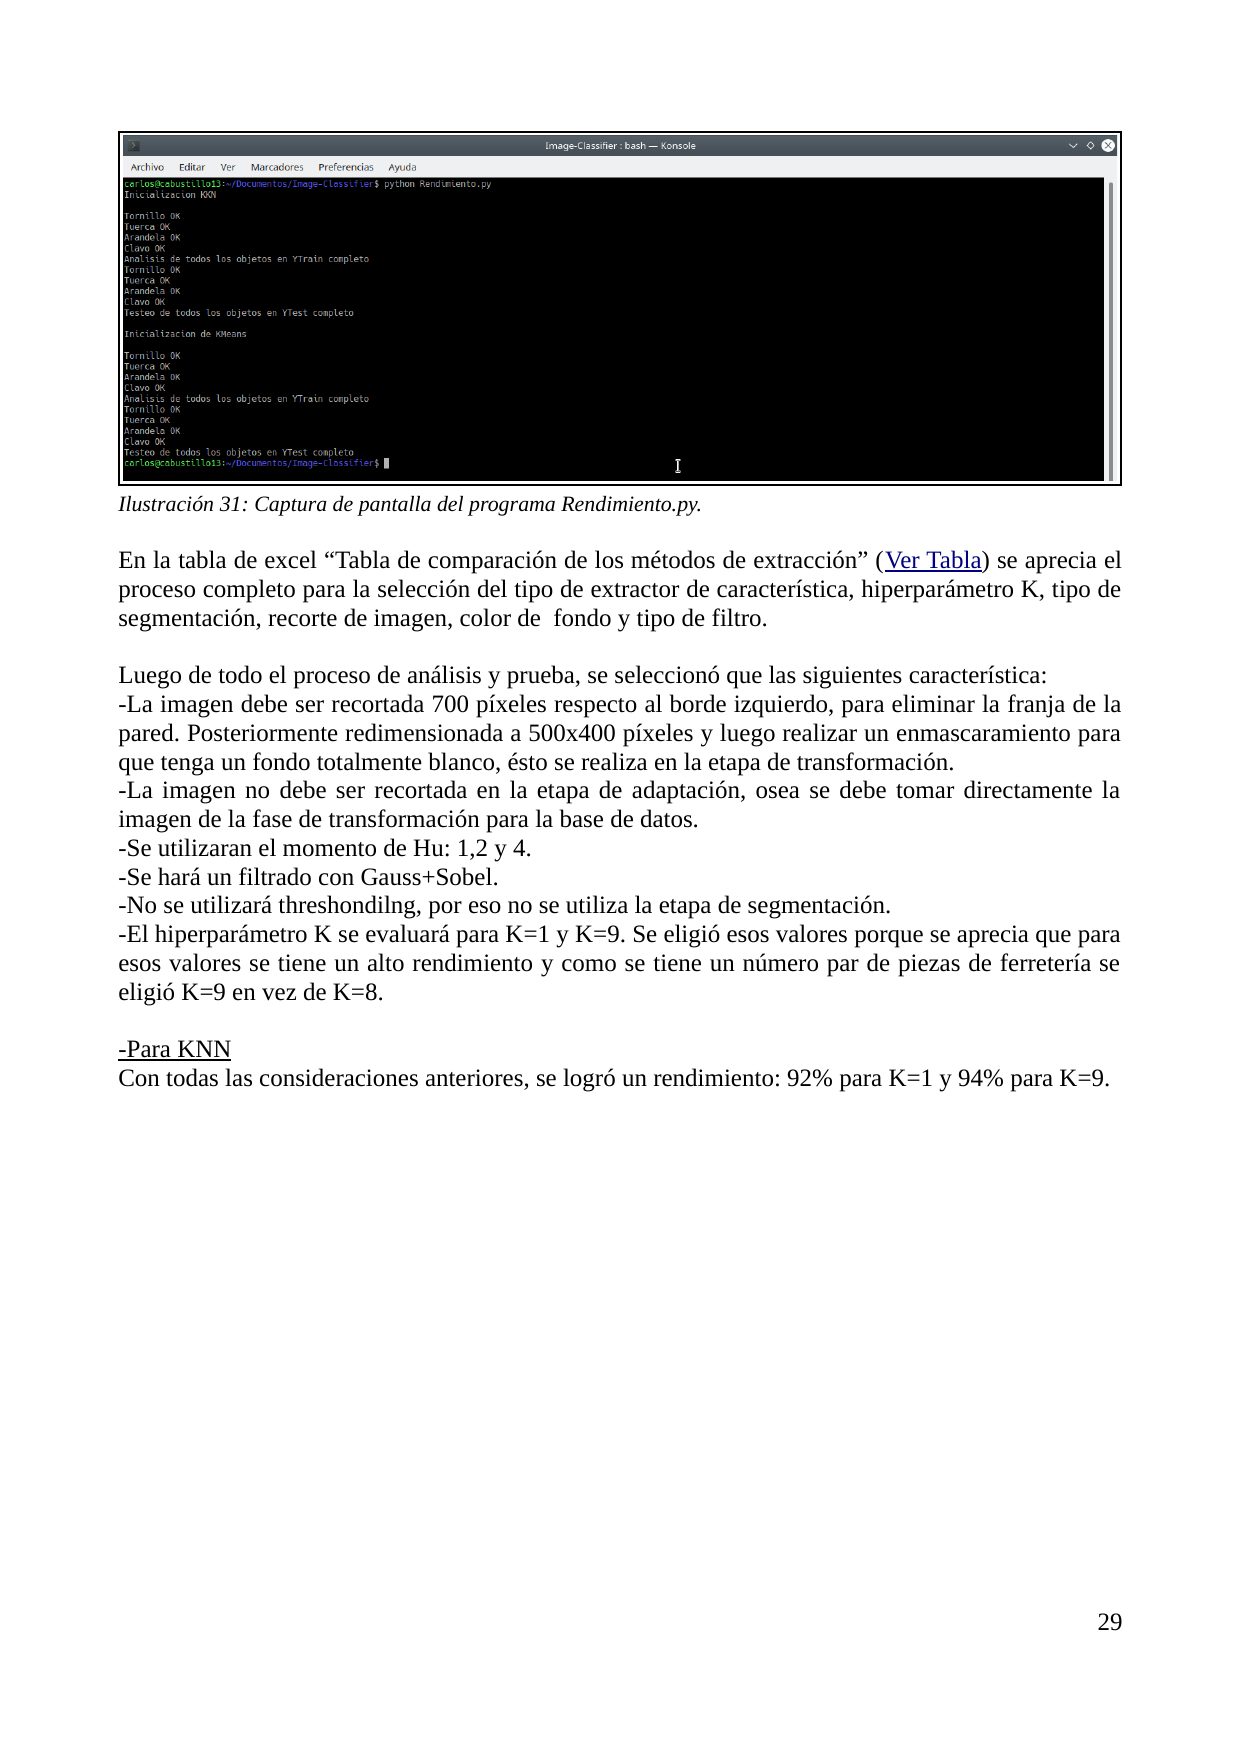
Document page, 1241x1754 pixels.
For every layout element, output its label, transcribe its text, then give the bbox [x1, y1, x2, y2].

text Con todas las consideraciones anteriores, se logró un rendimiento: 92% para K=1 y 94% para K=9. [118, 1063, 1122, 1092]
text -Para KNN [118, 1034, 1122, 1063]
text Ilustración 31: Captura de pantalla del programa Rendimiento.py. [118, 486, 1122, 517]
text -La imagen debe ser recortada 700 píxeles respecto al borde izquierdo, para eliminar la franja de la pared. Posteriormente redimensionada a 500x400 píxeles y luego realizar un enmascaramiento para que tenga un fondo totalmente blanco, ésto se realiza en la etapa de transformación. [118, 689, 1122, 775]
text -Se utilizaran el momento de Hu: 1,2 y 4. [118, 833, 1122, 862]
text -La imagen no debe ser recortada en la etapa de adaptación, osea se debe tomar directamente la imagen de la fase de transformación para la base de datos. [118, 775, 1122, 833]
text -Se hará un filtrado con Gauss+Sobel. [118, 862, 1122, 890]
text En la tabla de excel “Tabla de comparación de los métodos de extracción” (Ver Tabla) se aprecia el proceso completo para la selección del tipo de extractor de característica, hiperparámetro K, tipo de segmentación, recorte de imagen, color de fondo y tipo de filtro. [118, 545, 1122, 632]
text [120, 133, 1120, 484]
text -El hiperparámetro K se evaluará para K=1 y K=9. Se eligió esos valores porque se aprecia que para esos valores se tiene un alto rendimiento y como se tiene un número par de piezas de ferretería se eligió K=9 en vez de K=8. [118, 919, 1122, 1005]
text Luego de todo el proceso de análisis y prueba, se seleccionó que las siguientes característica: [118, 660, 1122, 689]
picture [123, 135, 1118, 481]
text -No se utilizará threshondilng, por eso no se utiliza la etapa de segmentación. [118, 890, 1122, 919]
